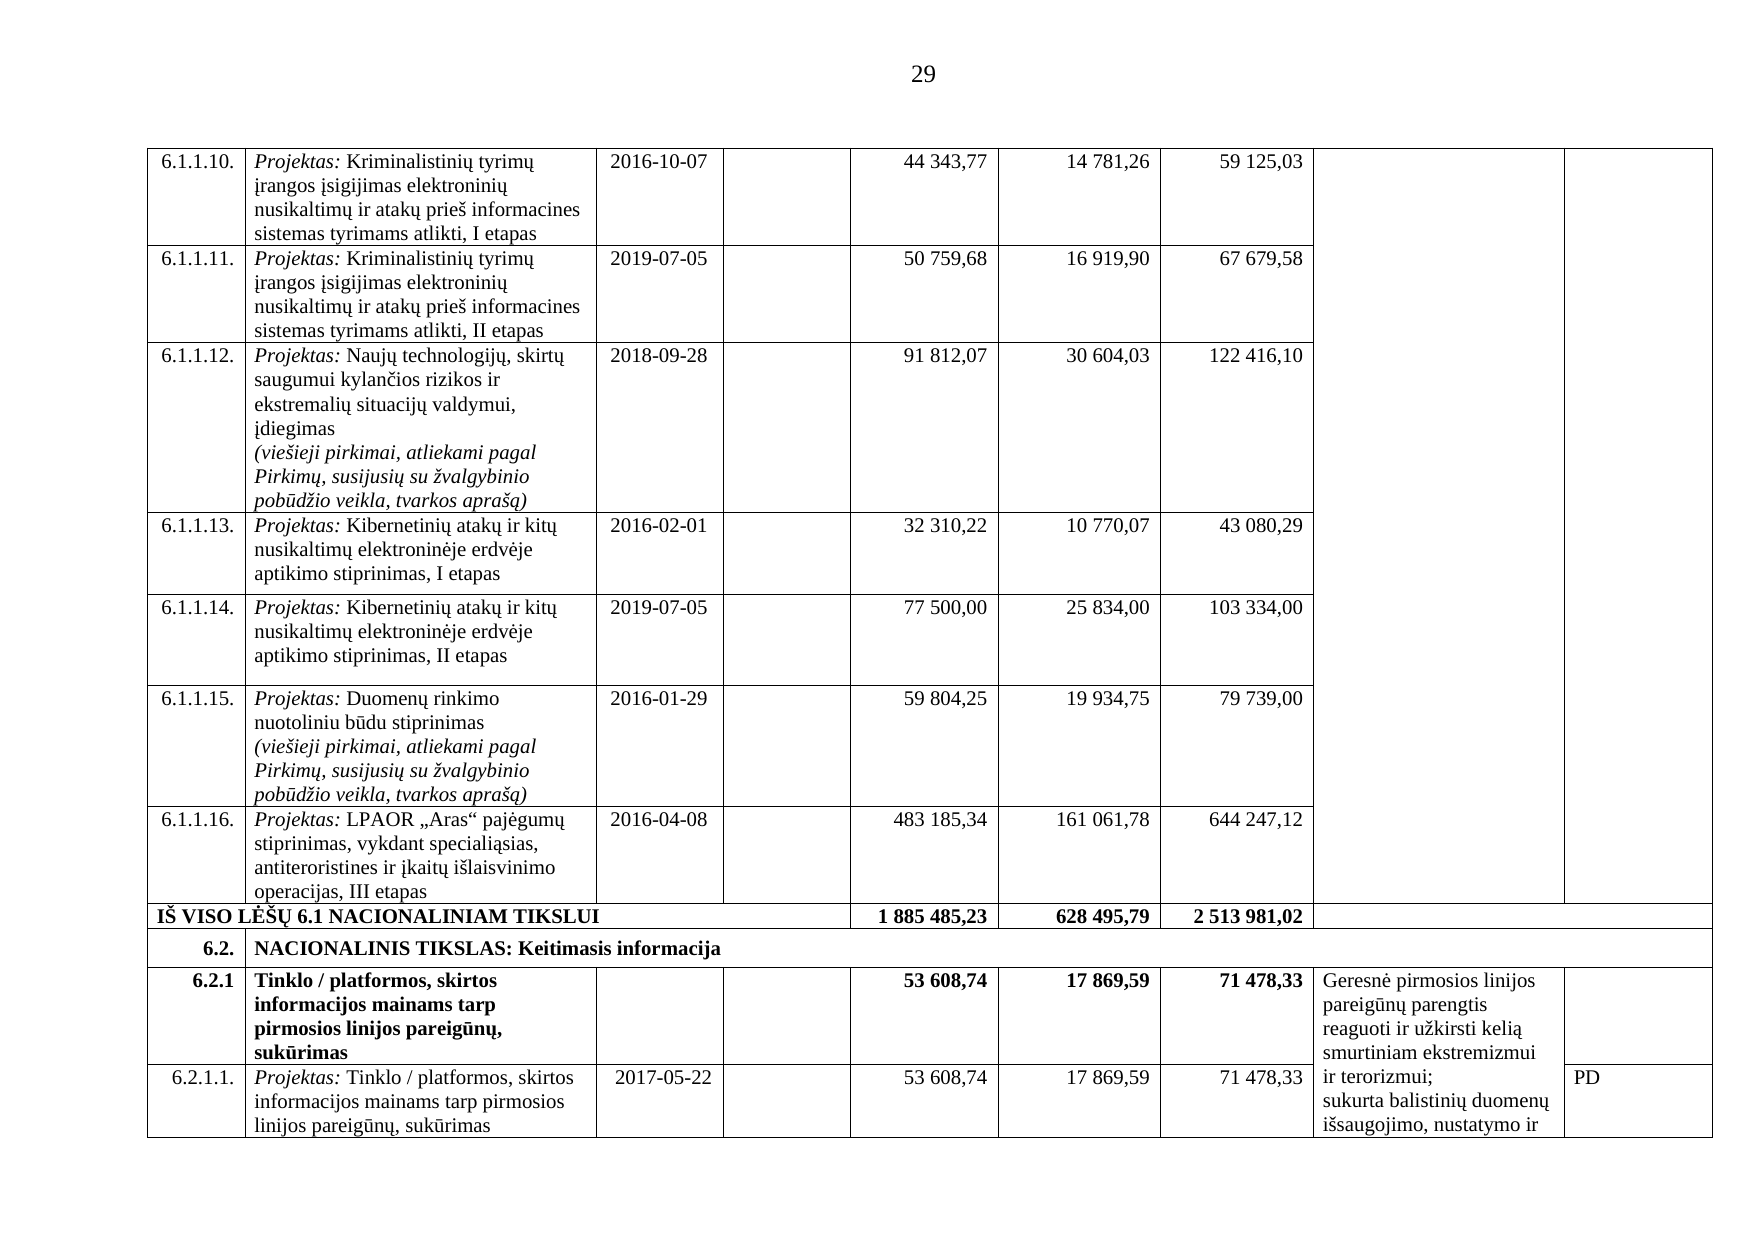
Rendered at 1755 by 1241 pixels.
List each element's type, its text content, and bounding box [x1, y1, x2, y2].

table_cell 53 608,74 [851, 1065, 998, 1137]
table_cell [724, 513, 850, 594]
table_cell 67 679,58 [1161, 246, 1313, 342]
table_cell Tinklo / platformos, skirtos informacijos mainams tarp pirmosios linijos pareigūnų, sukūrimas [246, 968, 596, 1064]
table_cell 6.2.1 [148, 968, 245, 1064]
table_cell 53 608,74 [851, 968, 998, 1064]
table_cell Projektas: Tinklo / platformos, skirtos informacijos mainams tarp pirmosios linijos pareigūnų, sukūrimas [246, 1065, 596, 1137]
table_cell Projektas: LPAOR „Aras“ pajėgumų stiprinimas, vykdant specialiąsias, antiteroristines ir įkaitų išlaisvinimo operacijas, III etapas [246, 807, 596, 903]
table_cell 103 334,00 [1161, 595, 1313, 684]
table_cell [724, 343, 850, 512]
table_cell 79 739,00 [1161, 686, 1313, 806]
table_cell 10 770,07 [999, 513, 1160, 594]
table_cell 25 834,00 [999, 595, 1160, 684]
table_cell 6.2.1.1. [148, 1065, 245, 1137]
table_cell [724, 246, 850, 342]
table_cell 59 125,03 [1161, 149, 1313, 245]
table_cell 59 804,25 [851, 686, 998, 806]
table_cell 628 495,79 [999, 904, 1160, 928]
table_cell 17 869,59 [999, 968, 1160, 1064]
table_cell [1314, 149, 1564, 903]
table_cell 77 500,00 [851, 595, 998, 684]
table_cell 1 885 485,23 [851, 904, 998, 928]
table_cell 16 919,90 [999, 246, 1160, 342]
table_cell 6.1.1.16. [148, 807, 245, 903]
table_cell 2016-02-01 [597, 513, 723, 594]
table_cell 50 759,68 [851, 246, 998, 342]
table_cell 44 343,77 [851, 149, 998, 245]
table_cell 2019-07-05 [597, 595, 723, 684]
table_cell 91 812,07 [851, 343, 998, 512]
table_cell 122 416,10 [1161, 343, 1313, 512]
table_cell 6.1.1.11. [148, 246, 245, 342]
table_cell 161 061,78 [999, 807, 1160, 903]
table_cell [1314, 904, 1712, 928]
table_cell 6.1.1.14. [148, 595, 245, 684]
table_cell NACIONALINIS TIKSLAS: Keitimasis informacija [246, 929, 1712, 967]
table_cell 2016-10-07 [597, 149, 723, 245]
table_cell [597, 968, 723, 1064]
table_cell Projektas: Naujų technologijų, skirtų saugumui kylančios rizikos ir ekstremalių situacijų valdymui, įdiegimas (viešieji pirkimai, atliekami pagal Pirkimų, susijusių su žvalgybinio pobūdžio veikla, tvarkos aprašą) [246, 343, 596, 512]
table_cell 2018-09-28 [597, 343, 723, 512]
table_cell Projektas: Kriminalistinių tyrimų įrangos įsigijimas elektroninių nusikaltimų ir atakų prieš informacines sistemas tyrimams atlikti, I etapas [246, 149, 596, 245]
table_cell [724, 149, 850, 245]
table_cell 30 604,03 [999, 343, 1160, 512]
table_cell [724, 1065, 850, 1137]
table_cell [724, 968, 850, 1064]
table_cell 6.1.1.12. [148, 343, 245, 512]
table_cell Projektas: Kibernetinių atakų ir kitų nusikaltimų elektroninėje erdvėje aptikimo stiprinimas, II etapas [246, 595, 596, 684]
table_cell 6.1.1.10. [148, 149, 245, 245]
table_cell PD [1565, 1065, 1712, 1137]
table_cell 17 869,59 [999, 1065, 1160, 1137]
table_cell IŠ VISO LĖŠŲ 6.1 NACIONALINIAM TIKSLUI [148, 904, 850, 928]
table_cell [724, 807, 850, 903]
table_cell 2016-01-29 [597, 686, 723, 806]
table_cell 6.2. [148, 929, 245, 967]
table_cell 6.1.1.13. [148, 513, 245, 594]
table_cell 483 185,34 [851, 807, 998, 903]
table_cell 32 310,22 [851, 513, 998, 594]
table_cell Projektas: Kibernetinių atakų ir kitų nusikaltimų elektroninėje erdvėje aptikimo stiprinimas, I etapas [246, 513, 596, 594]
table_cell [724, 595, 850, 684]
table_cell 19 934,75 [999, 686, 1160, 806]
table_cell 71 478,33 [1161, 968, 1313, 1064]
table_cell 6.1.1.15. [148, 686, 245, 806]
table_cell 2019-07-05 [597, 246, 723, 342]
table_cell 71 478,33 [1161, 1065, 1313, 1137]
table_cell 43 080,29 [1161, 513, 1313, 594]
table_cell Projektas: Duomenų rinkimo nuotoliniu būdu stiprinimas (viešieji pirkimai, atliekami pagal Pirkimų, susijusių su žvalgybinio pobūdžio veikla, tvarkos aprašą) [246, 686, 596, 806]
table_cell 2017-05-22 [597, 1065, 723, 1137]
table_cell [1565, 968, 1712, 1064]
table_cell 2 513 981,02 [1161, 904, 1313, 928]
table_cell 2016-04-08 [597, 807, 723, 903]
table_cell Geresnė pirmosios linijos pareigūnų parengtis reaguoti ir užkirsti kelią smurtiniam ekstremizmui ir terorizmui; sukurta balistinių duomenų išsaugojimo, nustatymo ir [1314, 968, 1564, 1137]
table_cell [1565, 149, 1712, 903]
table_cell 644 247,12 [1161, 807, 1313, 903]
table_cell Projektas: Kriminalistinių tyrimų įrangos įsigijimas elektroninių nusikaltimų ir atakų prieš informacines sistemas tyrimams atlikti, II etapas [246, 246, 596, 342]
table_cell 14 781,26 [999, 149, 1160, 245]
table_cell [724, 686, 850, 806]
